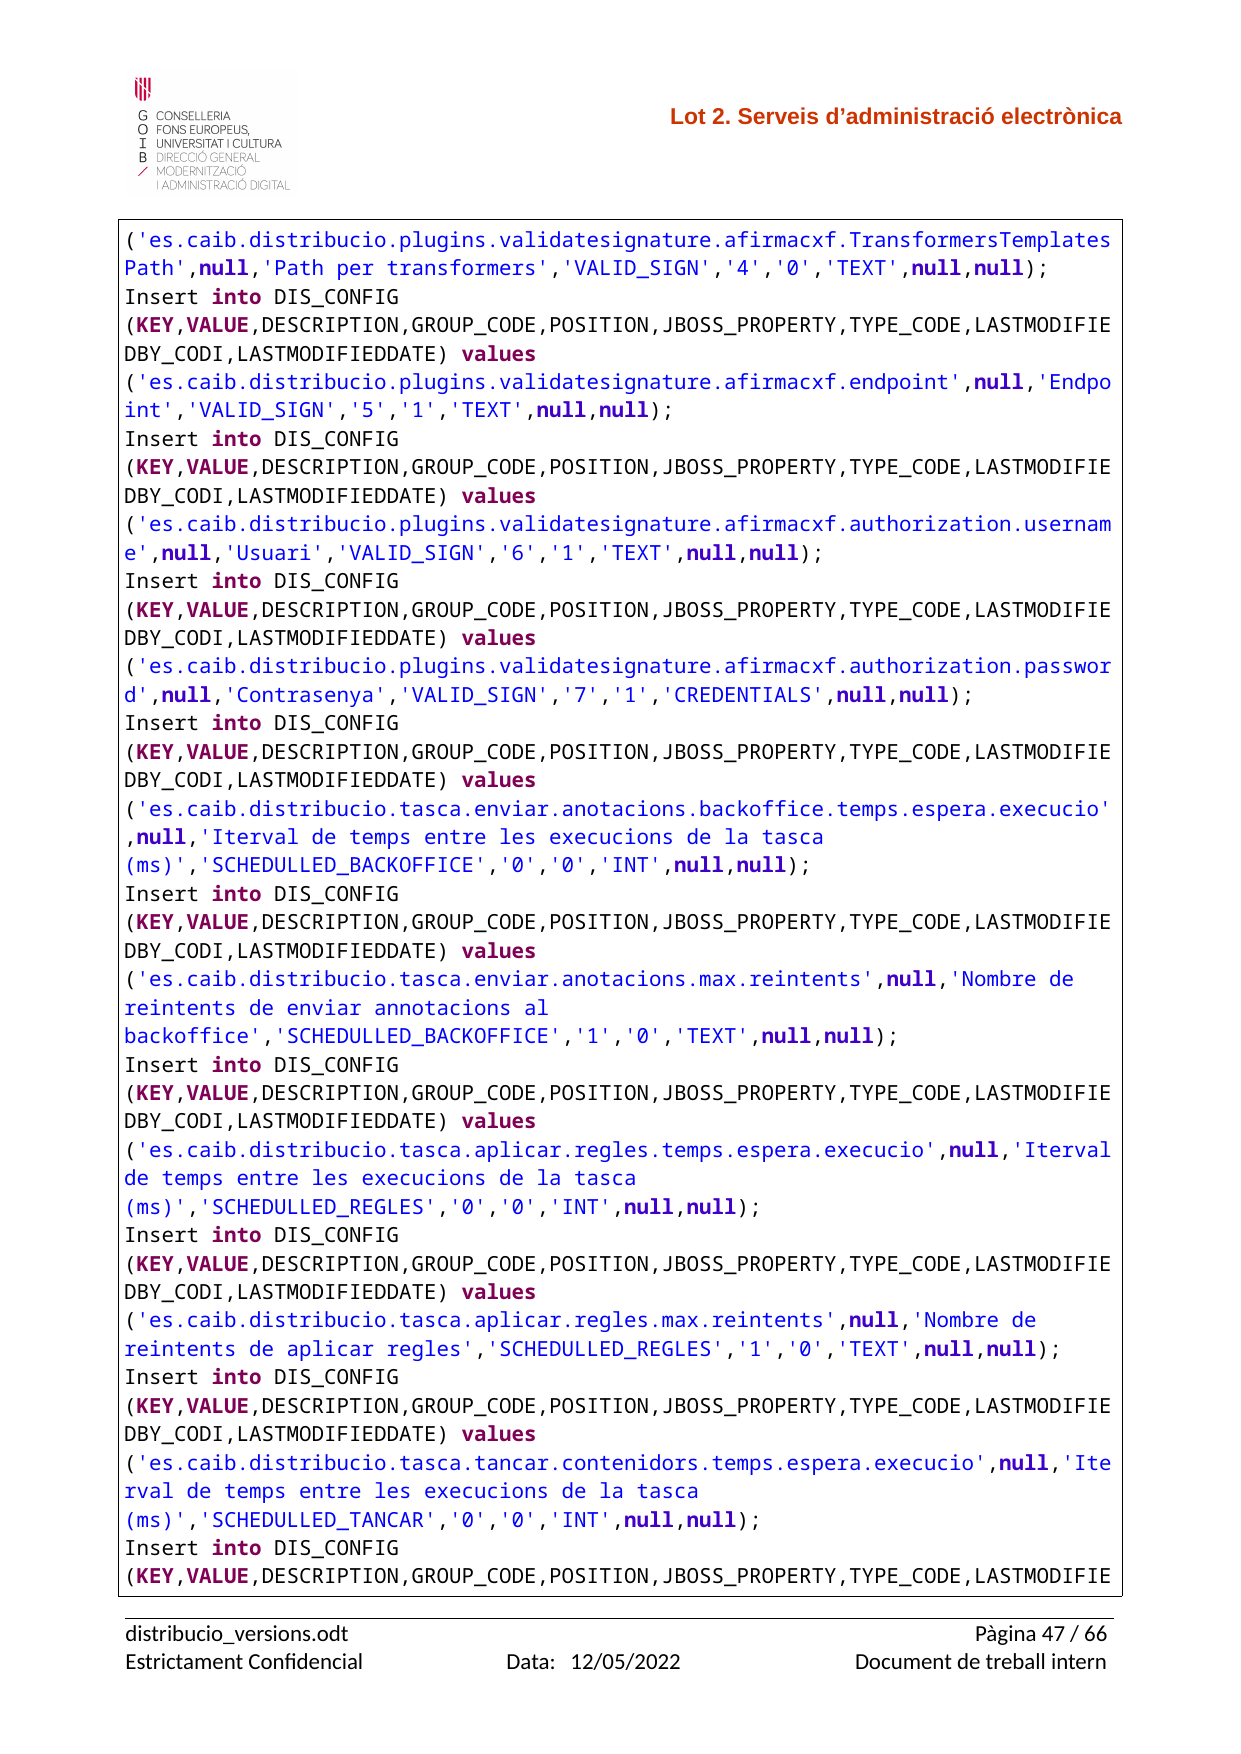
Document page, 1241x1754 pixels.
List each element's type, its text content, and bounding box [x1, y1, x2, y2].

picture [126, 70, 299, 197]
table_header ('es.caib.distribucio.plugins.validatesignature.afirmacxf.TransformersTemplatesPath',null,'Path per transformers','VALID_SIGN','4','0','TEXT',null,null); Insert into DIS_CONFIG (KEY,VALUE,DESCRIPTION,GROUP_CODE,POSITION,JBOSS_PROPERTY,TYPE_CODE,LASTMODIFIEDBY_CODI,LASTMODIFIEDDATE) values ('es.caib.distribucio.plugins.validatesignature.afirmacxf.endpoint',null,'Endpoint','VALID_SIGN','5','1','TEXT',null,null); Insert into DIS_CONFIG (KEY,VALUE,DESCRIPTION,GROUP_CODE,POSITION,JBOSS_PROPERTY,TYPE_CODE,LASTMODIFIEDBY_CODI,LASTMODIFIEDDATE) values ('es.caib.distribucio.plugins.validatesignature.afirmacxf.authorization.username',null,'Usuari','VALID_SIGN','6','1','TEXT',null,null); Insert into DIS_CONFIG (KEY,VALUE,DESCRIPTION,GROUP_CODE,POSITION,JBOSS_PROPERTY,TYPE_CODE,LASTMODIFIEDBY_CODI,LASTMODIFIEDDATE) values ('es.caib.distribucio.plugins.validatesignature.afirmacxf.authorization.password',null,'Contrasenya','VALID_SIGN','7','1','CREDENTIALS',null,null); Insert into DIS_CONFIG (KEY,VALUE,DESCRIPTION,GROUP_CODE,POSITION,JBOSS_PROPERTY,TYPE_CODE,LASTMODIFIEDBY_CODI,LASTMODIFIEDDATE) values ('es.caib.distribucio.tasca.enviar.anotacions.backoffice.temps.espera.execucio',null,'Iterval de temps entre les execucions de la tasca (ms)','SCHEDULLED_BACKOFFICE','0','0','INT',null,null); Insert into DIS_CONFIG (KEY,VALUE,DESCRIPTION,GROUP_CODE,POSITION,JBOSS_PROPERTY,TYPE_CODE,LASTMODIFIEDBY_CODI,LASTMODIFIEDDATE) values ('es.caib.distribucio.tasca.enviar.anotacions.max.reintents',null,'Nombre de reintents de enviar annotacions al backoffice','SCHEDULLED_BACKOFFICE','1','0','TEXT',null,null); Insert into DIS_CONFIG (KEY,VALUE,DESCRIPTION,GROUP_CODE,POSITION,JBOSS_PROPERTY,TYPE_CODE,LASTMODIFIEDBY_CODI,LASTMODIFIEDDATE) values ('es.caib.distribucio.tasca.aplicar.regles.temps.espera.execucio',null,'Iterval de temps entre les execucions de la tasca (ms)','SCHEDULLED_REGLES','0','0','INT',null,null); Insert into DIS_CONFIG (KEY,VALUE,DESCRIPTION,GROUP_CODE,POSITION,JBOSS_PROPERTY,TYPE_CODE,LASTMODIFIEDBY_CODI,LASTMODIFIEDDATE) values ('es.caib.distribucio.tasca.aplicar.regles.max.reintents',null,'Nombre de reintents de aplicar regles','SCHEDULLED_REGLES','1','0','TEXT',null,null); Insert into DIS_CONFIG (KEY,VALUE,DESCRIPTION,GROUP_CODE,POSITION,JBOSS_PROPERTY,TYPE_CODE,LASTMODIFIEDBY_CODI,LASTMODIFIEDDATE) values ('es.caib.distribucio.tasca.tancar.contenidors.temps.espera.execucio',null,'Iterval de temps entre les execucions de la tasca (ms)','SCHEDULLED_TANCAR','0','0','INT',null,null); Insert into DIS_CONFIG (KEY,VALUE,DESCRIPTION,GROUP_CODE,POSITION,JBOSS_PROPERTY,TYPE_CODE,LASTMODIFIE [119, 220, 1122, 1596]
